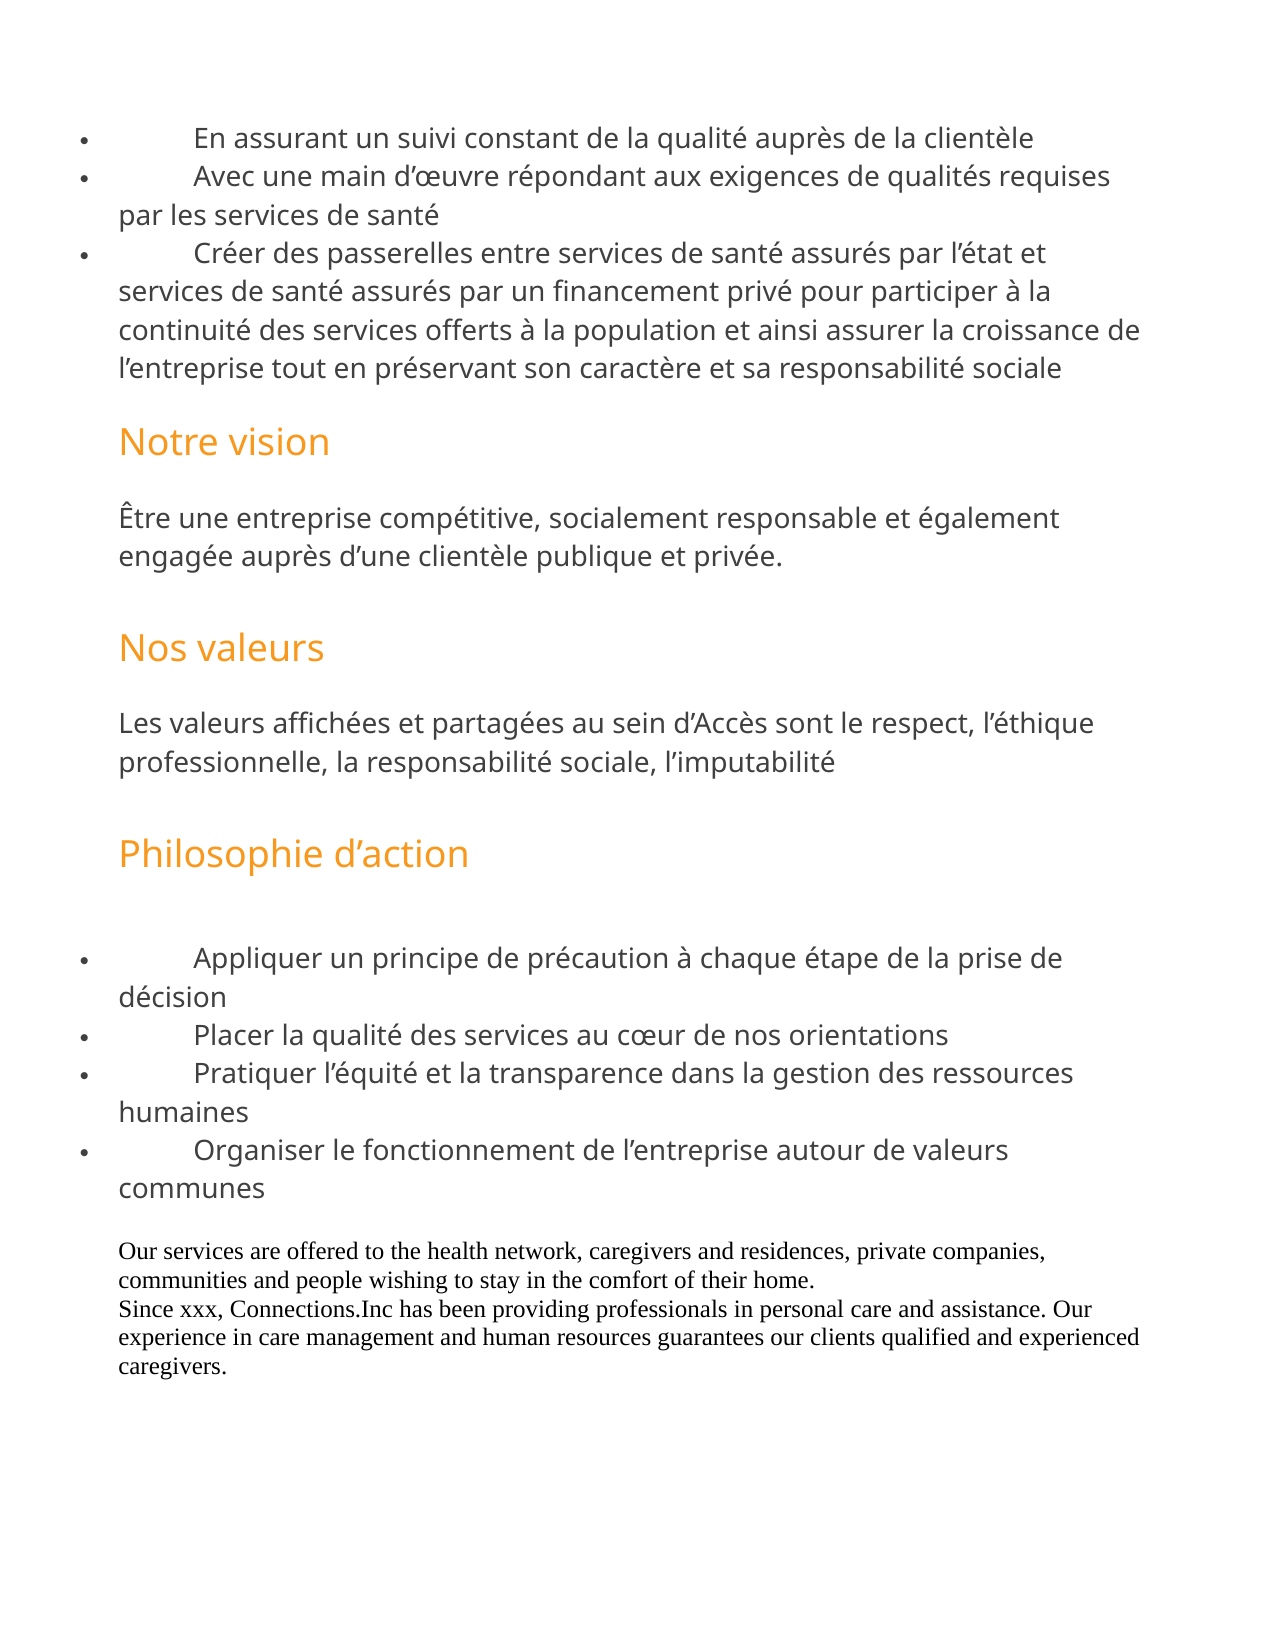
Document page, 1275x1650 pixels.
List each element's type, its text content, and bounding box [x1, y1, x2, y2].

list En assurant un suivi constant de la qualité auprès de la clientèle [81, 118, 1157, 156]
text Les valeurs affichées et partagées au sein d’Accès sont le respect, l’éthique professionnelle, la responsabilité sociale, l’imputabilité [118, 704, 1157, 780]
text Être une entreprise compétitive, socialement responsable et également engagée auprès d’une clientèle publique et privée. [118, 498, 1157, 574]
list Créer des passerelles entre services de santé assurés par l’état et services de santé assurés par un financement privé pour participer à la continuité des services offerts à la population et ainsi assurer la croissance de l’entreprise tout en préservant son caractère et sa responsabilité sociale [81, 233, 1157, 386]
text Since xxx, Connections.Inc has been providing professionals in personal care and assistance. Our experience in care management and human resources guarantees our clients qualified and experienced caregivers. [118, 1294, 1157, 1380]
subtitle Philosophie d’action [118, 827, 1157, 878]
subtitle Notre vision [118, 416, 1157, 467]
list Appliquer un principe de précaution à chaque étape de la prise de décision [81, 939, 1157, 1015]
list Pratiquer l’équité et la transparence dans la gestion des ressources humaines [81, 1054, 1157, 1130]
list Organiser le fonctionnement de l’entreprise autour de valeurs communes [81, 1130, 1157, 1207]
text Our services are offered to the health network, caregivers and residences, private companies, communities and people wishing to stay in the comfort of their home. [118, 1236, 1157, 1294]
list Placer la qualité des services au cœur de nos orientations [81, 1015, 1157, 1054]
subtitle Nos valeurs [118, 621, 1157, 672]
list Avec une main d’œuvre répondant aux exigences de qualités requises par les services de santé [81, 156, 1157, 233]
